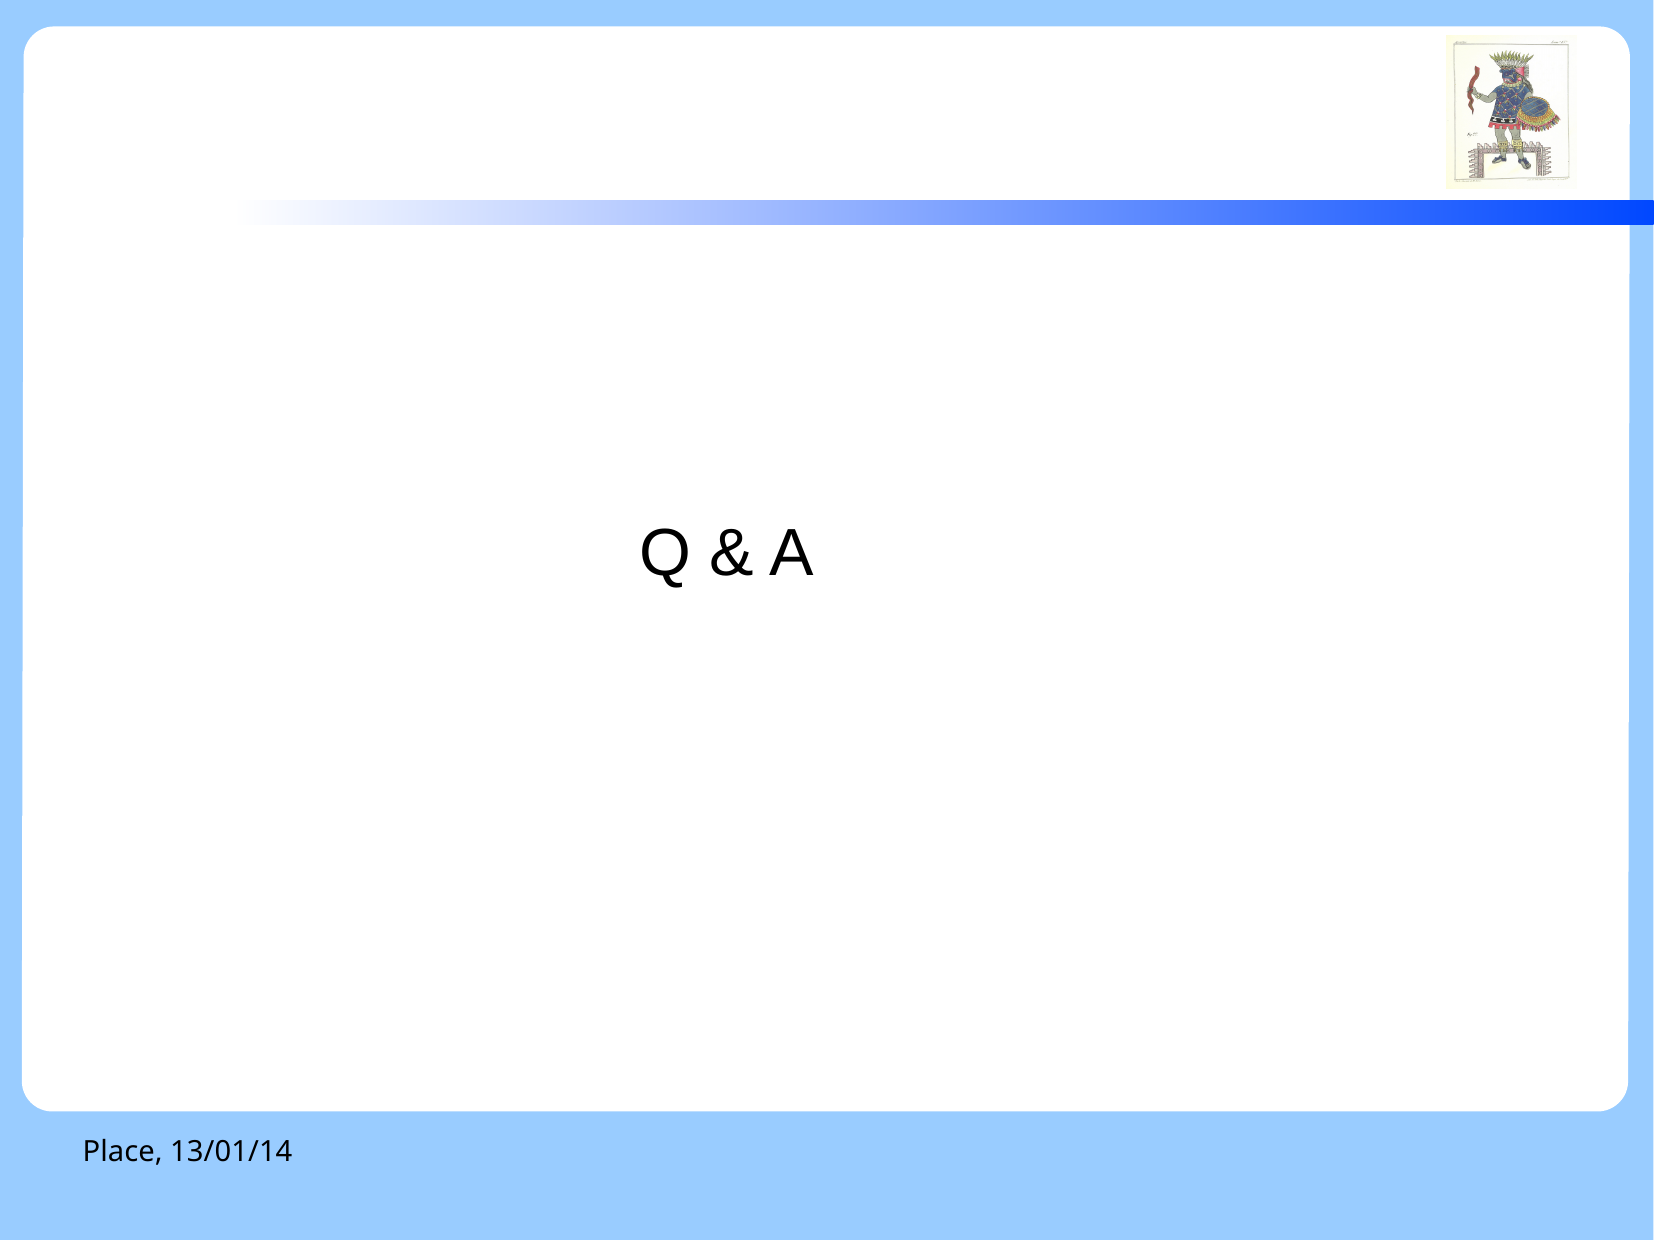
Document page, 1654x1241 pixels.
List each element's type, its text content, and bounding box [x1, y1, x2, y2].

picture [1446, 35, 1577, 189]
subtitle Q & A [82, 49, 1371, 1055]
